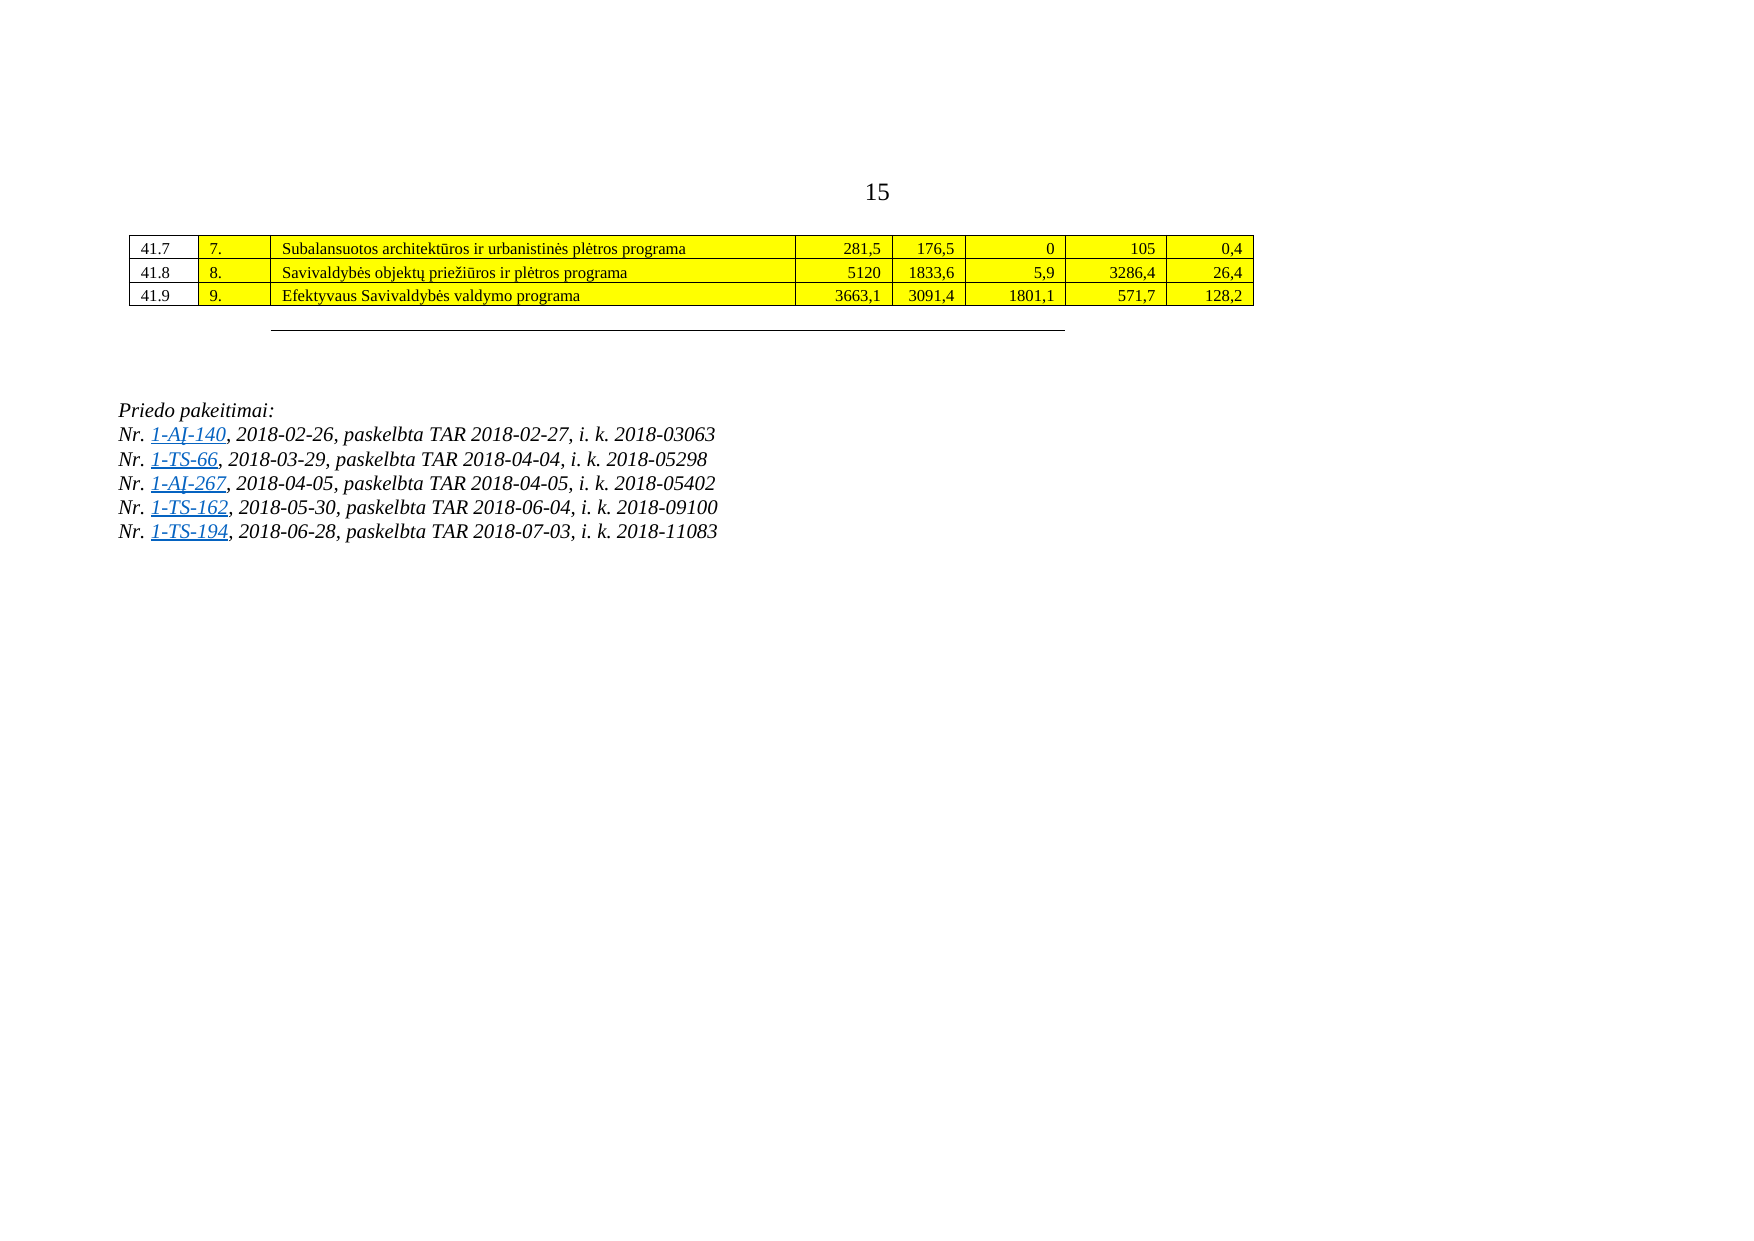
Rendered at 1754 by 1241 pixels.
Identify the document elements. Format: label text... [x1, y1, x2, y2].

text Nr. 1-TS-66, 2018-03-29, paskelbta TAR 2018-04-04, i. k. 2018-05298 [118, 446, 1636, 471]
table_cell [796, 306, 892, 330]
table_cell [1166, 306, 1253, 330]
table_cell 41.9 [130, 283, 198, 305]
table_cell [1166, 330, 1253, 355]
table_cell 105 [1066, 236, 1166, 258]
table_cell [965, 306, 1065, 330]
table_cell [1065, 306, 1166, 330]
table_cell 26,4 [1167, 259, 1253, 282]
table_cell 1833,6 [893, 259, 965, 282]
table_cell 7. [199, 236, 270, 258]
table_cell 0 [966, 236, 1065, 258]
table_cell 281,5 [796, 236, 892, 258]
table_cell 5,9 [966, 259, 1065, 282]
table_cell 5120 [796, 259, 892, 282]
text Nr. 1-TS-194, 2018-06-28, paskelbta TAR 2018-07-03, i. k. 2018-11083 [118, 519, 1636, 543]
table_cell [198, 306, 271, 330]
text Nr. 1-AĮ-140, 2018-02-26, paskelbta TAR 2018-02-27, i. k. 2018-03063 [118, 422, 1636, 446]
table_cell [271, 306, 796, 330]
table_cell 3286,4 [1066, 259, 1166, 282]
table_cell [198, 330, 271, 355]
table_cell [1065, 330, 1166, 355]
table_cell [796, 331, 892, 355]
table_cell 41.7 [130, 236, 198, 258]
table_cell 8. [199, 259, 270, 282]
table_cell [129, 306, 198, 330]
text Priedo pakeitimai: [118, 398, 1636, 422]
table_cell 176,5 [893, 236, 965, 258]
table_cell [892, 331, 965, 355]
table_cell 128,2 [1167, 283, 1253, 305]
table_cell Efektyvaus Savivaldybės valdymo programa [271, 283, 795, 305]
text Nr. 1-AĮ-267, 2018-04-05, paskelbta TAR 2018-04-05, i. k. 2018-05402 [118, 471, 1636, 494]
table_cell 41.8 [130, 259, 198, 282]
table_cell [271, 331, 796, 355]
table_cell [965, 331, 1065, 355]
table_cell 1801,1 [966, 283, 1065, 305]
table_cell 3091,4 [893, 283, 965, 305]
table_cell 0,4 [1167, 236, 1253, 258]
table_cell 571,7 [1066, 283, 1166, 305]
table_cell 3663,1 [796, 283, 892, 305]
table_cell 9. [199, 283, 270, 305]
table_cell [892, 306, 965, 330]
table_cell Savivaldybės objektų priežiūros ir plėtros programa [271, 259, 795, 282]
table_cell [129, 330, 198, 355]
text Nr. 1-TS-162, 2018-05-30, paskelbta TAR 2018-06-04, i. k. 2018-09100 [118, 494, 1636, 519]
table_cell Subalansuotos architektūros ir urbanistinės plėtros programa [271, 236, 795, 258]
